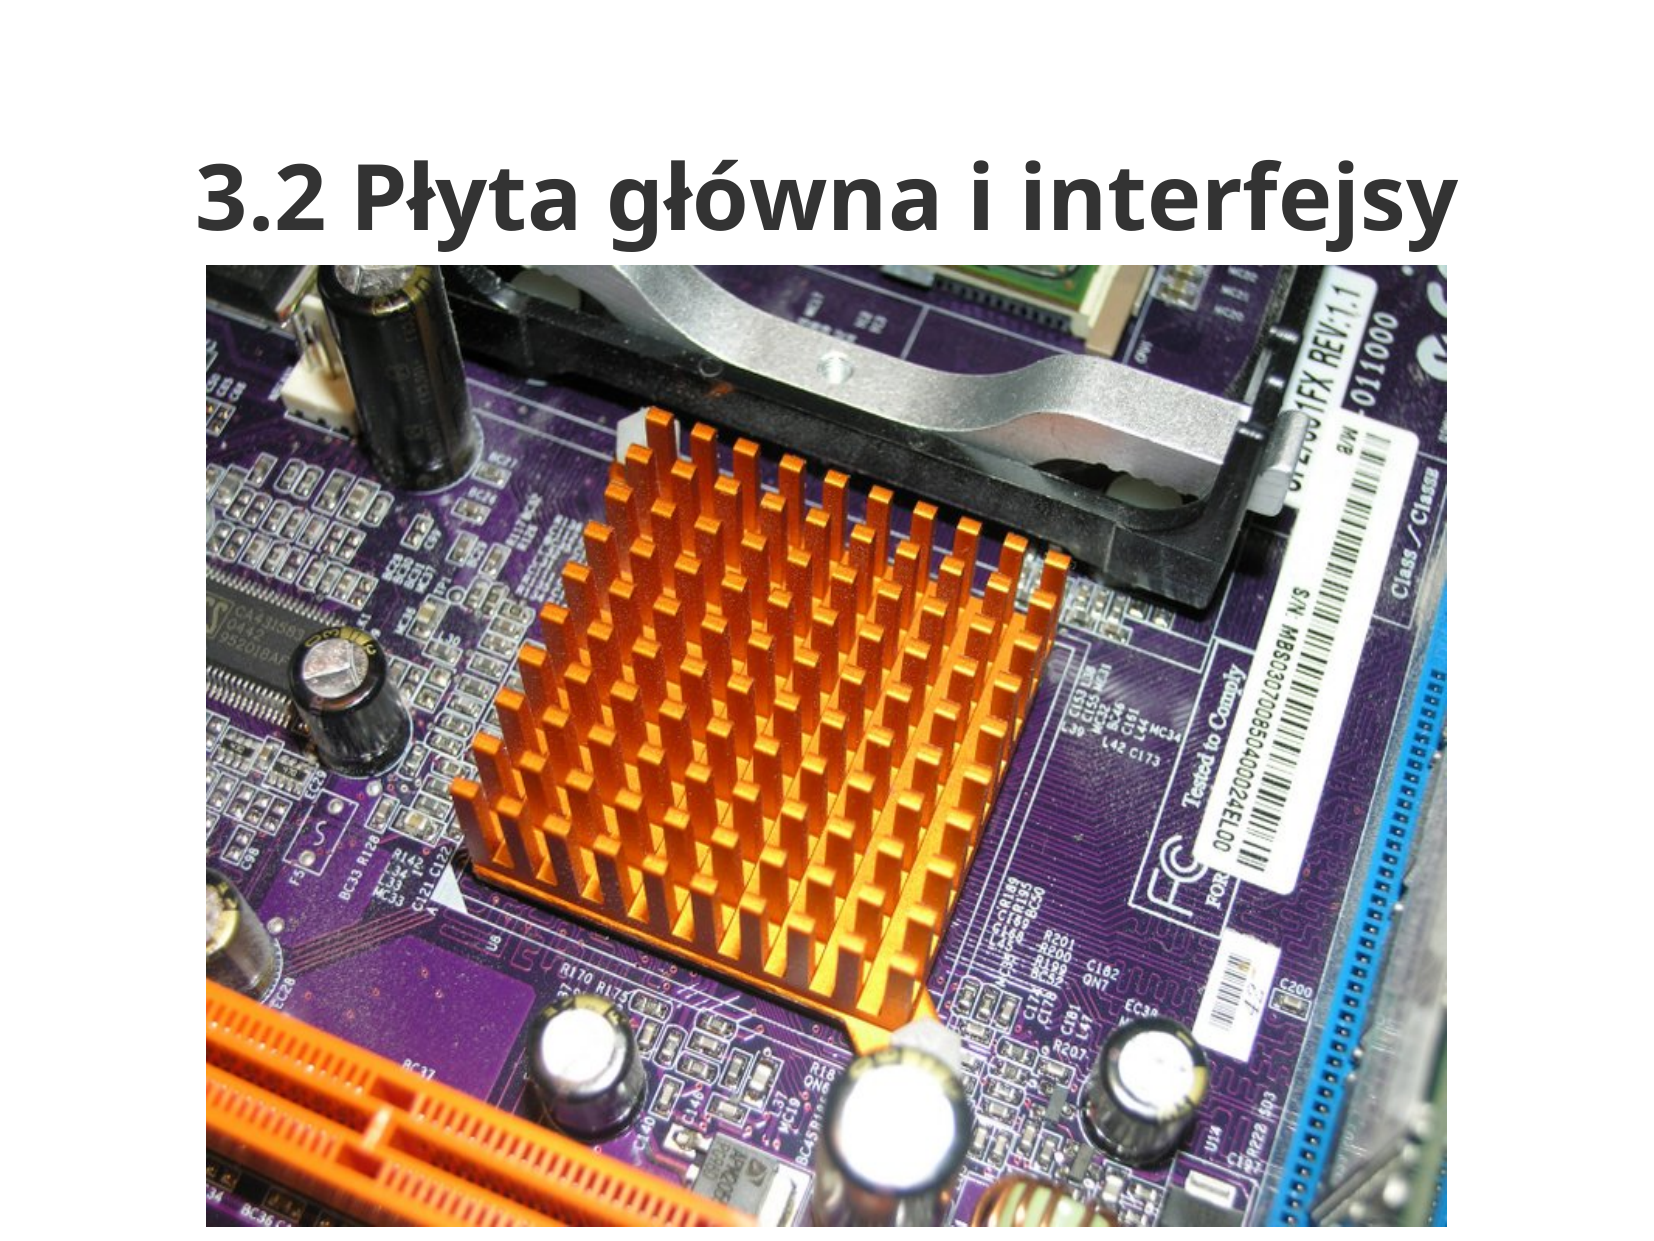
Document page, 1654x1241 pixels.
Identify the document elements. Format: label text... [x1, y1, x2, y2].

picture [206, 265, 1447, 1228]
title 3.2 Płyta główna i interfejsy [121, 91, 1534, 299]
